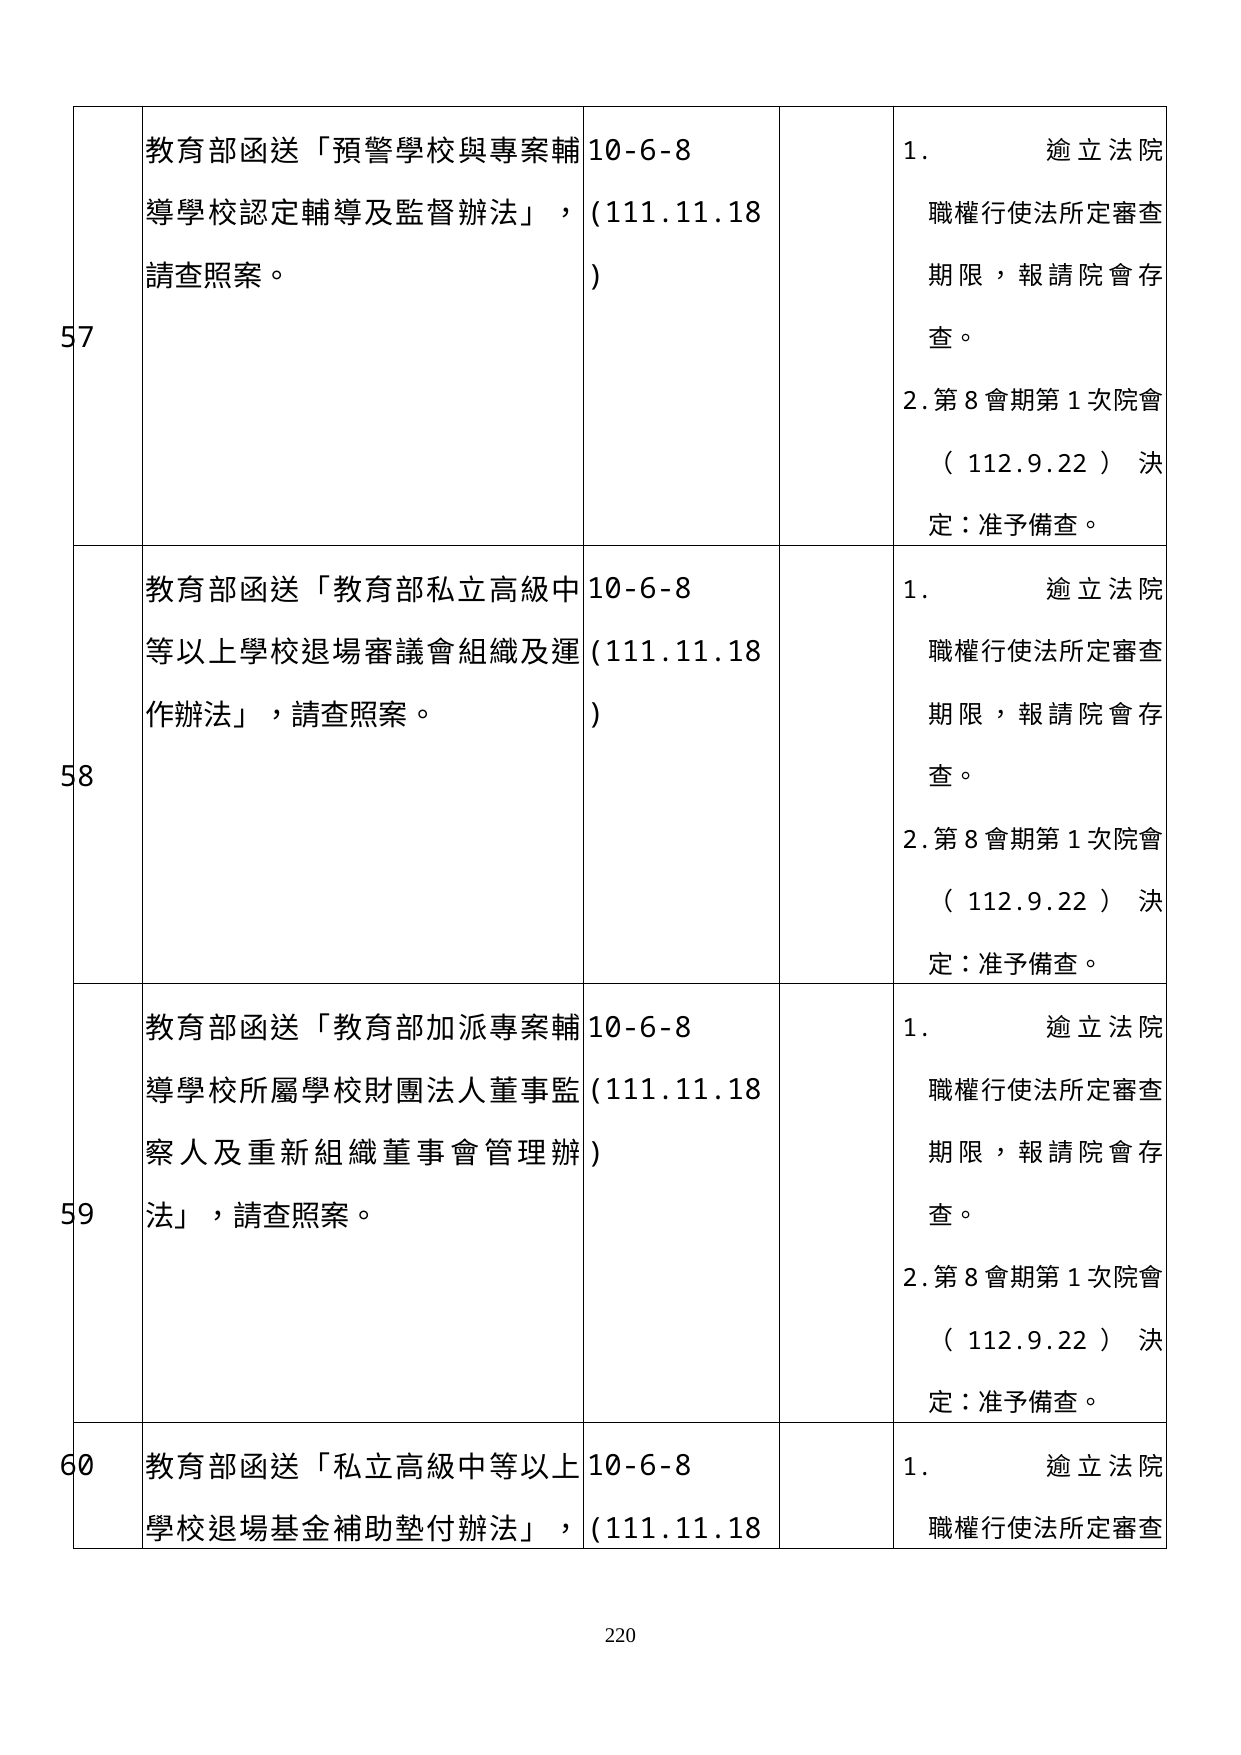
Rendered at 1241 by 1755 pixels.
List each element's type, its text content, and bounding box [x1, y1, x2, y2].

table_cell [74, 1423, 142, 1548]
table_cell [74, 107, 142, 544]
table_cell [74, 984, 142, 1422]
table_cell 10-6-8 (111.11.18) [584, 546, 779, 983]
table_cell 1. 逾立法院職權行使法所定審查期限，報請院會存查。 2.第8會期第1次院會（112.9.22）決定：准予備查。 [894, 984, 1166, 1422]
table_cell 教育部函送「教育部私立高級中等以上學校退場審議會組織及運作辦法」，請查照案。 [143, 546, 583, 983]
table_cell [74, 546, 142, 983]
table_cell [780, 1423, 893, 1548]
table_cell 1. 逾立法院職權行使法所定審查期限，報請院會存查。 2.第8會期第1次院會（112.9.22）決定：准予備查。 [894, 107, 1166, 544]
table_cell [780, 984, 893, 1422]
table_cell 10-6-8 (111.11.18) [584, 984, 779, 1422]
table_cell 1. 逾立法院職權行使法所定審查期限，報請院會存查。 2.第8會期第1次院會（112.9.22）決定：准予備查。 [894, 546, 1166, 983]
table_cell 教育部函送「私立高級中等以上學校退場基金補助墊付辦法」， [143, 1423, 583, 1548]
table_cell [780, 107, 893, 544]
table_cell 1. 逾立法院職權行使法所定審查 [894, 1423, 1166, 1548]
table_cell 教育部函送「預警學校與專案輔導學校認定輔導及監督辦法」，請查照案。 [143, 107, 583, 544]
table_cell 10-6-8 (111.11.18 [584, 1423, 779, 1548]
table_cell [780, 546, 893, 983]
table_cell 教育部函送「教育部加派專案輔導學校所屬學校財團法人董事監察人及重新組織董事會管理辦法」，請查照案。 [143, 984, 583, 1422]
table_cell 10-6-8 (111.11.18) [584, 107, 779, 544]
